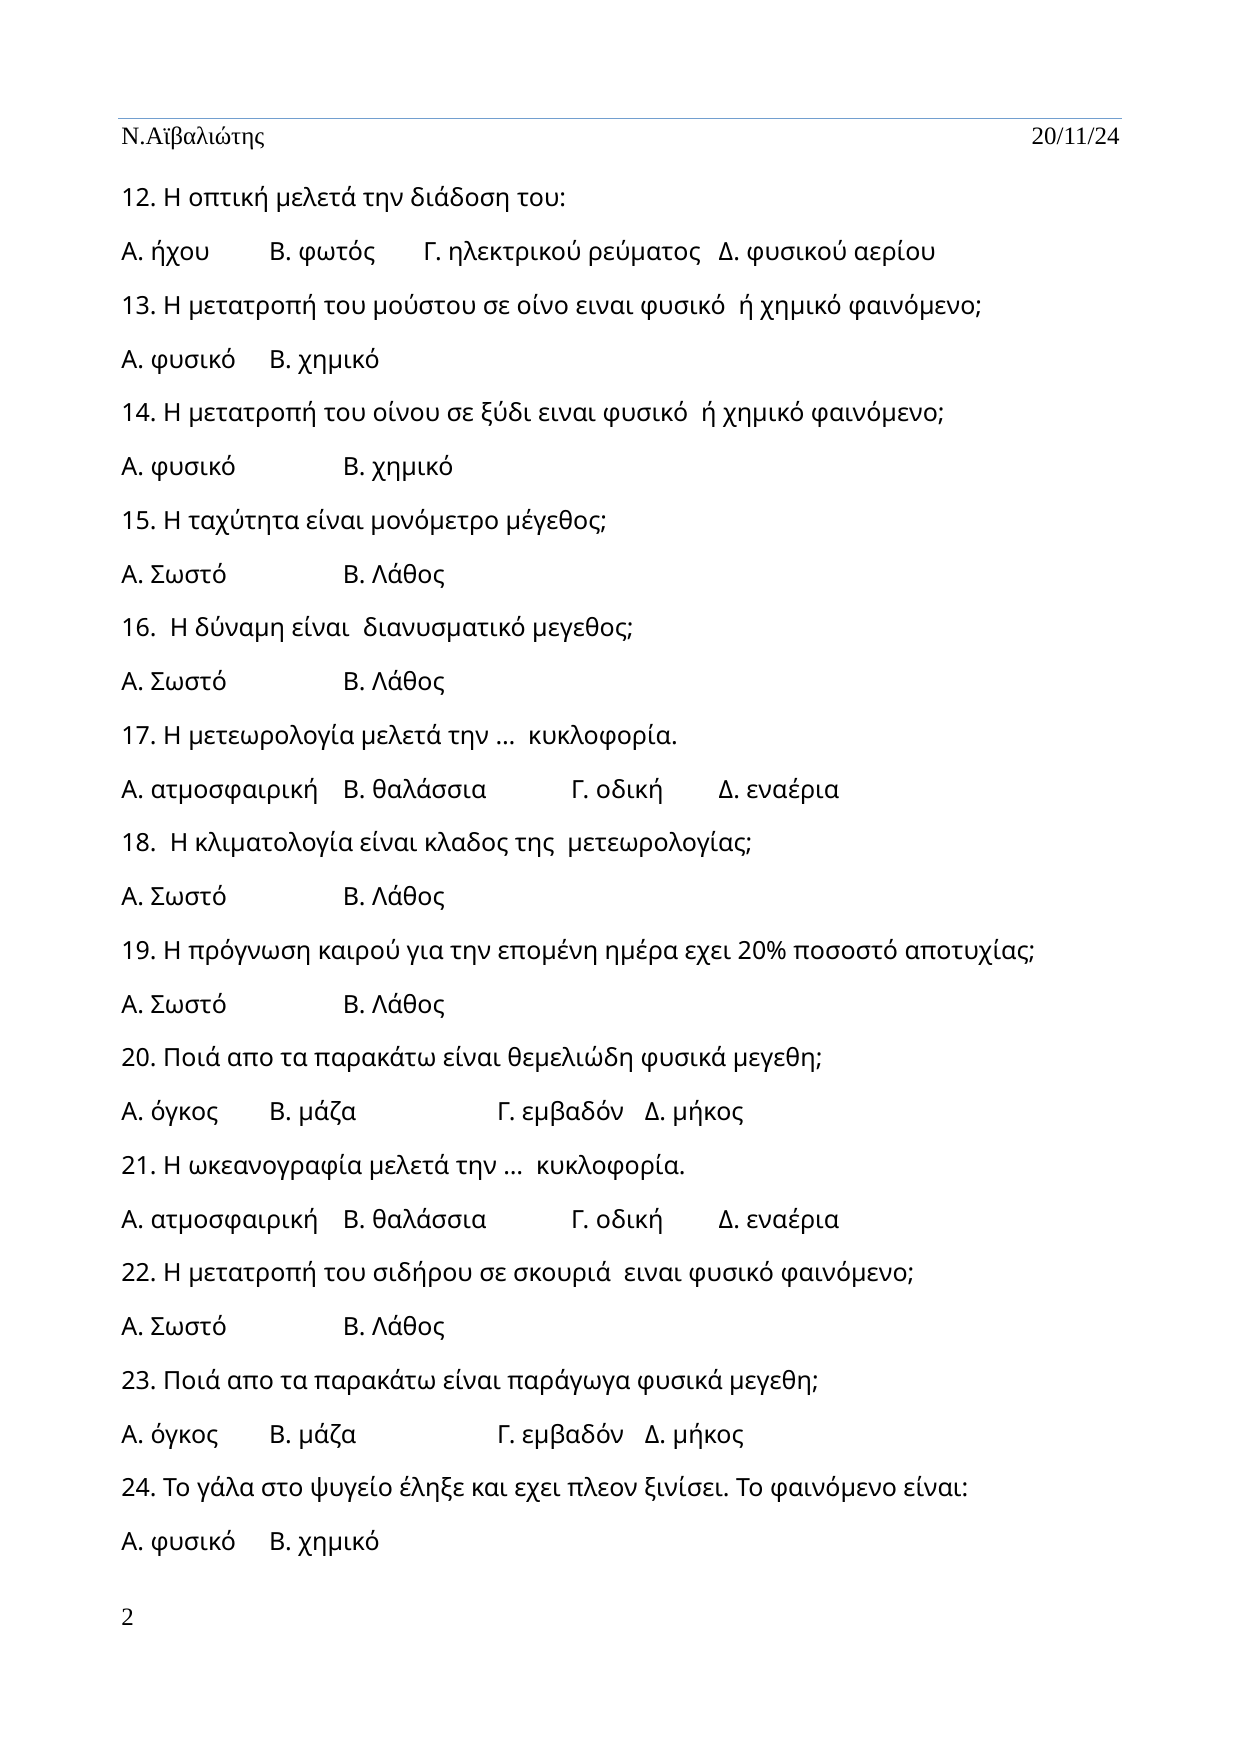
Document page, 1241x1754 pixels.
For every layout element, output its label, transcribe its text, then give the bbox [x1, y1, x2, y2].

text Α. Σωστό Β. Λάθος [121, 556, 1119, 590]
text 24. Το γάλα στο ψυγείο έληξε και εχει πλεον ξινίσει. Το φαινόμενο είναι: [121, 1470, 1119, 1504]
text 20. Ποιά απο τα παρακάτω είναι θεμελιώδη φυσικά μεγεθη; [121, 1040, 1119, 1074]
text 13. Η μετατροπή του μούστου σε οίνο ειναι φυσικό ή χημικό φαινόμενο; [121, 287, 1119, 322]
text 22. Η μετατροπή του σιδήρου σε σκουριά ειναι φυσικό φαινόμενο; [121, 1255, 1119, 1289]
text 14. Η μετατροπή του οίνου σε ξύδι ειναι φυσικό ή χημικό φαινόμενο; [121, 395, 1119, 429]
text 12. Η οπτική μελετά την διάδοση του: [121, 180, 1119, 214]
text Α. ήχου Β. φωτός Γ. ηλεκτρικού ρεύματος Δ. φυσικού αερίου [121, 234, 1119, 268]
text Α. Σωστό Β. Λάθος [121, 986, 1119, 1020]
text 17. Η μετεωρολογία μελετά την … κυκλοφορία. [121, 717, 1119, 752]
text 18. Η κλιματολογία είναι κλαδος της μετεωρολογίας; [121, 825, 1119, 859]
text Α. Σωστό Β. Λάθος [121, 664, 1119, 698]
text Α. ατμοσφαιρική Β. θαλάσσια Γ. οδική Δ. εναέρια [121, 771, 1119, 805]
text Α. φυσικό Β. χημικό [121, 1524, 1119, 1558]
text Α. Σωστό Β. Λάθος [121, 879, 1119, 913]
text Α. Σωστό Β. Λάθος [121, 1309, 1119, 1343]
text Α. φυσικό Β. χημικό [121, 449, 1119, 483]
text 19. Η πρόγνωση καιρού για την επομένη ημέρα εχει 20% ποσοστό αποτυχίας; [121, 932, 1119, 967]
text 23. Ποιά απο τα παρακάτω είναι παράγωγα φυσικά μεγεθη; [121, 1362, 1119, 1397]
text 15. Η ταχύτητα είναι μονόμετρο μέγεθος; [121, 502, 1119, 537]
text Α. όγκος Β. μάζα Γ. εμβαδόν Δ. μήκος [121, 1094, 1119, 1128]
text 16. Η δύναμη είναι διανυσματικό μεγεθος; [121, 610, 1119, 644]
text 21. Η ωκεανογραφία μελετά την … κυκλοφορία. [121, 1147, 1119, 1182]
text Α. φυσικό Β. χημικό [121, 341, 1119, 375]
text Α. ατμοσφαιρική Β. θαλάσσια Γ. οδική Δ. εναέρια [121, 1201, 1119, 1235]
text Α. όγκος Β. μάζα Γ. εμβαδόν Δ. μήκος [121, 1416, 1119, 1450]
